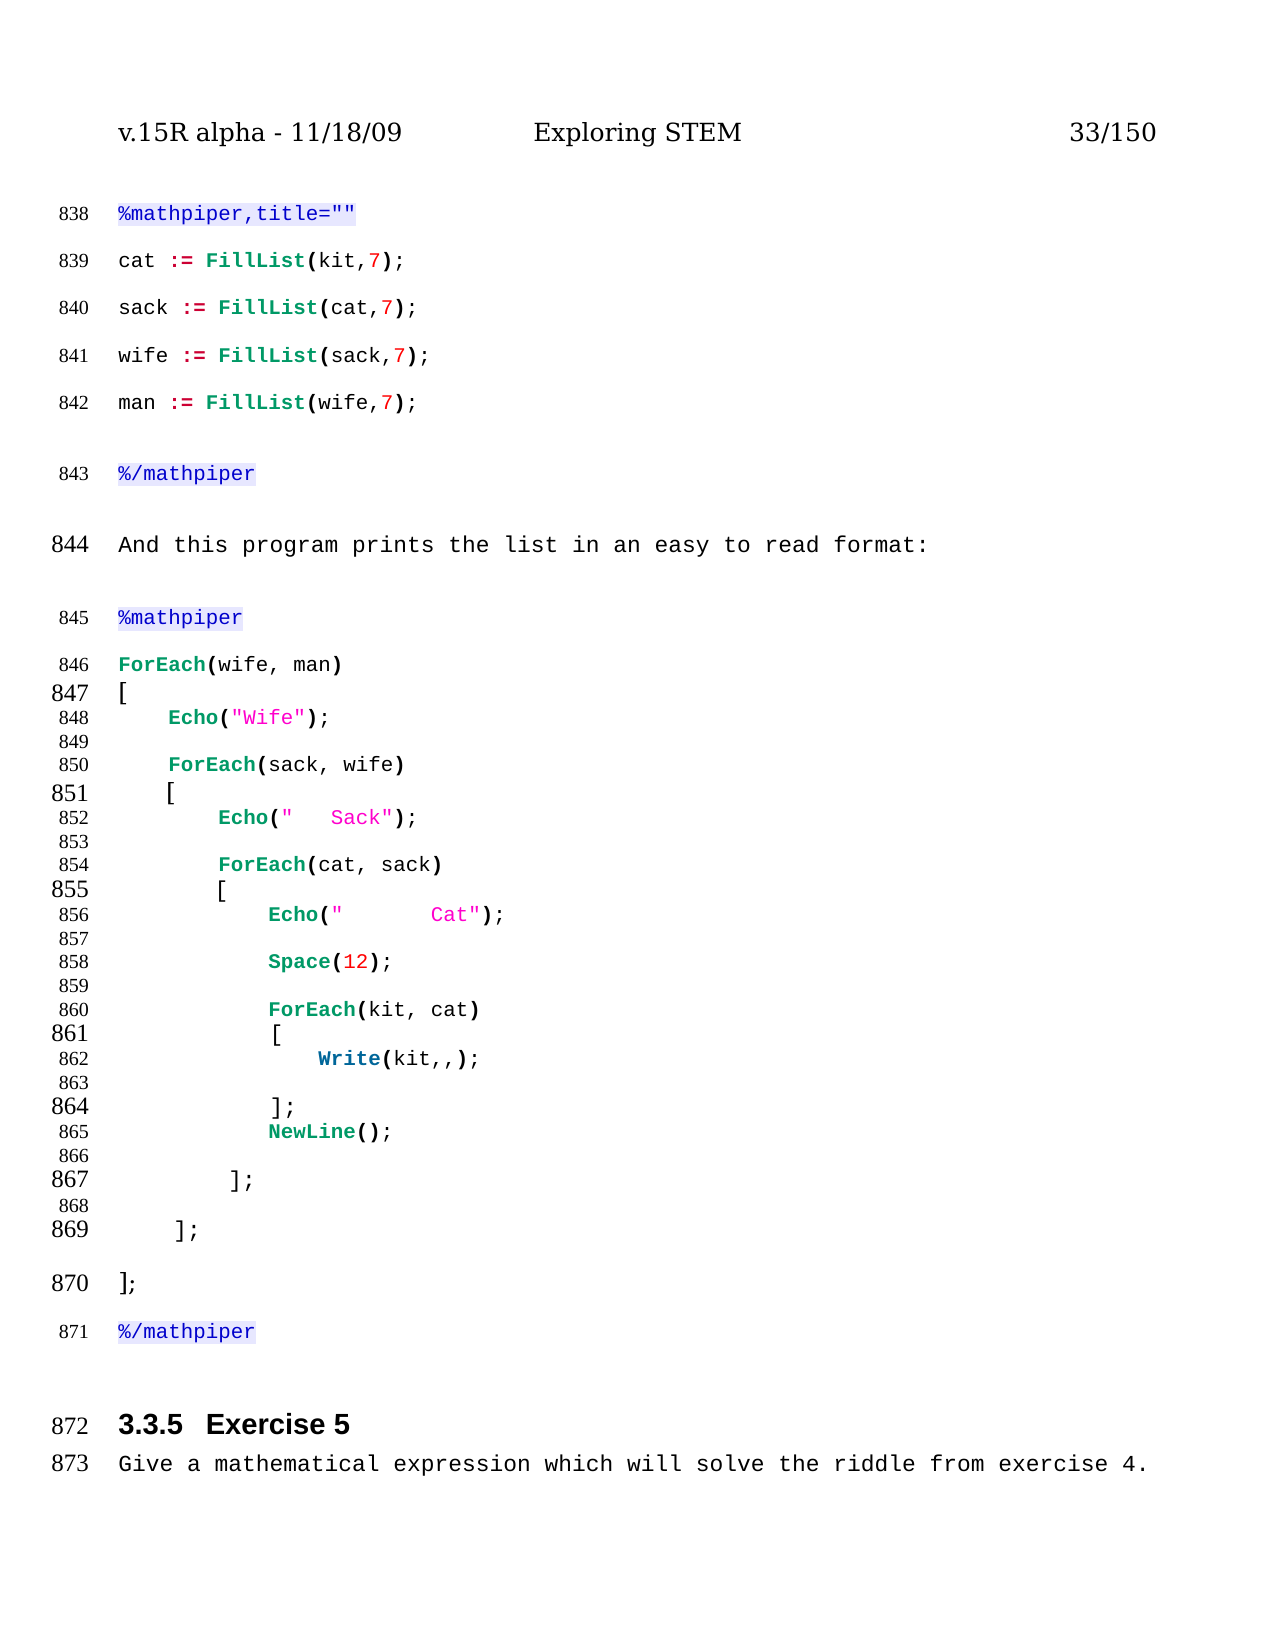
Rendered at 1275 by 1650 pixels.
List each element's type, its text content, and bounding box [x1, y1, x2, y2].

text man := FillList(wife,7); [118, 392, 1157, 416]
text ]; [118, 1218, 1157, 1244]
text [ [118, 1022, 1157, 1048]
text %mathpiper,title="" [118, 203, 1157, 226]
text cat := FillList(kit,7); [118, 250, 1157, 274]
text ]; [118, 1169, 1157, 1195]
text %/mathpiper [118, 463, 1157, 486]
subtitle Exercise 5 [118, 1407, 1157, 1440]
text Write(kit,,); [118, 1048, 1157, 1072]
text ]; [118, 1096, 1157, 1121]
text ForEach(sack, wife) [118, 754, 1157, 778]
text Space(12); [118, 951, 1157, 975]
text And this program prints the list in an easy to read format: [118, 534, 1157, 560]
text [ [118, 778, 1157, 807]
text ForEach(wife, man) [118, 654, 1157, 678]
text wife := FillList(sack,7); [118, 344, 1157, 368]
text [ [118, 878, 1157, 904]
text Echo("Wife"); [118, 707, 1157, 731]
text Give a mathematical expression which will solve the riddle from exercise 4. [118, 1452, 1157, 1478]
text [ [118, 678, 1157, 707]
text ForEach(cat, sack) [118, 854, 1157, 878]
text ]; [118, 1268, 1157, 1297]
text %mathpiper [118, 607, 1157, 631]
text ForEach(kit, cat) [118, 999, 1157, 1022]
text NewLine(); [118, 1121, 1157, 1145]
text Echo(" Sack"); [118, 807, 1157, 831]
text sack := FillList(cat,7); [118, 297, 1157, 321]
text Echo(" Cat"); [118, 904, 1157, 928]
text %/mathpiper [118, 1321, 1157, 1344]
